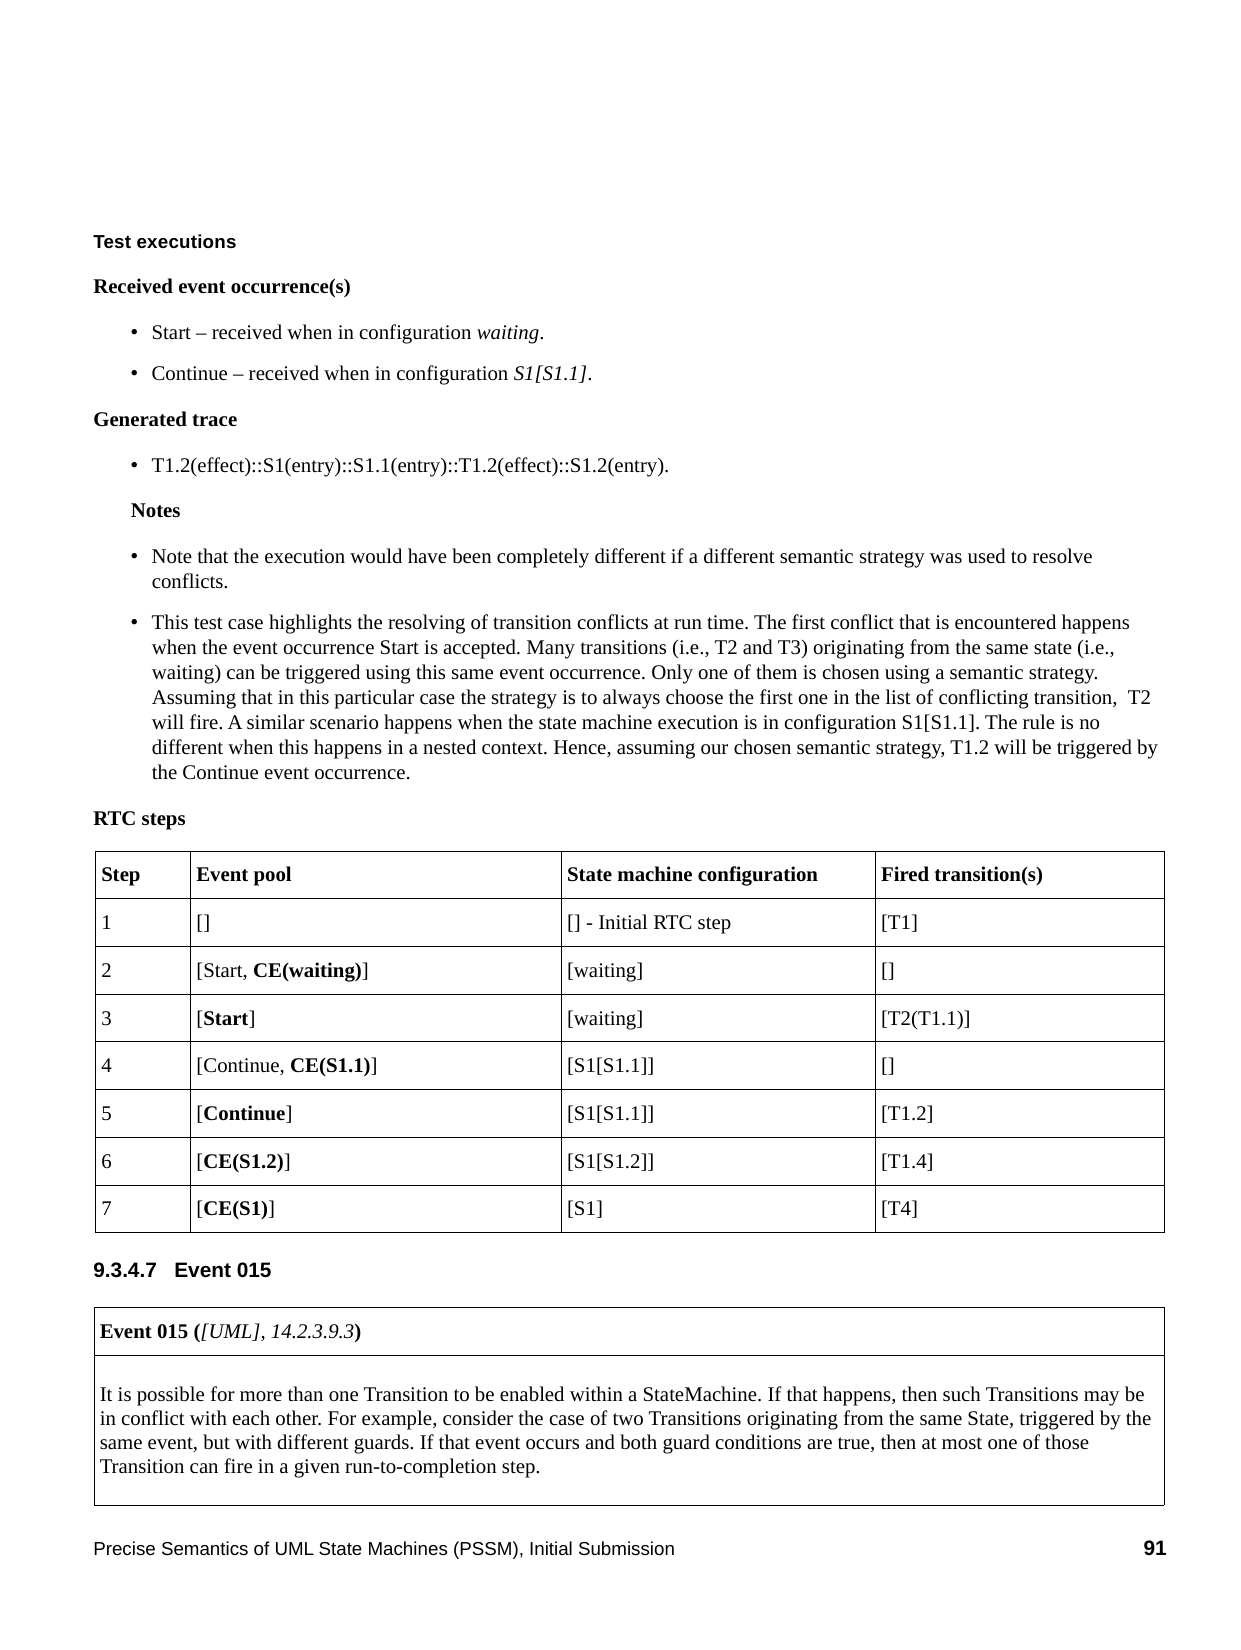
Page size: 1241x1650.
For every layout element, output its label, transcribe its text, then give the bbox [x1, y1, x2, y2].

table_cell 6 [96, 1138, 190, 1184]
table_cell [CE(S1.2)] [191, 1138, 561, 1184]
table_cell [] - Initial RTC step [562, 899, 875, 946]
table_cell [] [191, 899, 561, 946]
list T1.2(effect)::S1(entry)::S1.1(entry)::T1.2(effect)::S1.2(entry). [131, 452, 1164, 477]
table_cell [S1[S1.1]] [562, 1042, 875, 1089]
table_cell [T2(T1.1)] [876, 995, 1164, 1041]
table_cell [] [876, 1042, 1164, 1089]
table_cell [T1.2] [876, 1090, 1164, 1137]
subtitle Test executions [93, 231, 1164, 253]
table_cell 2 [96, 947, 190, 994]
table_cell [CE(S1)] [191, 1186, 561, 1232]
subtitle Event 015 [93, 1257, 1164, 1282]
text Generated trace [93, 406, 1164, 431]
table_cell [waiting] [562, 995, 875, 1041]
list Continue – received when in configuration S1[S1.1]. [131, 360, 1164, 385]
table_cell [T1] [876, 899, 1164, 946]
table_header State machine configuration [562, 852, 875, 898]
table_cell [waiting] [562, 947, 875, 994]
table_cell [Continue] [191, 1090, 561, 1137]
list Start – received when in configuration waiting. [131, 319, 1164, 344]
table_cell [Start, CE(waiting)] [191, 947, 561, 994]
table_cell [S1[S1.2]] [562, 1138, 875, 1184]
text Received event occurrence(s) [93, 274, 1164, 298]
table_header Event pool [191, 852, 561, 898]
table_header Event 015 ([UML], 14.2.3.9.3) [95, 1308, 1164, 1355]
list This test case highlights the resolving of transition conflicts at run time. The first conflict that is encountered happens when the event occurrence Start is accepted. Many transitions (i.e., T2 and T3) originating from the same state (i.e., waiting) can be triggered using this same event occurrence. Only one of them is chosen using a semantic strategy. Assuming that in this particular case the strategy is to always choose the first one in the list of conflicting transition, T2 will fire. A similar scenario happens when the state machine execution is in configuration S1[S1.1]. The rule is no different when this happens in a nested context. Hence, assuming our chosen semantic strategy, T1.2 will be triggered by the Continue event occurrence. [131, 609, 1164, 784]
table_cell It is possible for more than one Transition to be enabled within a StateMachine. If that happens, then such Transitions may be in conflict with each other. For example, consider the case of two Transitions originating from the same State, triggered by the same event, but with different guards. If that event occurs and both guard conditions are true, then at most one of those Transition can fire in a given run-to-completion step. [95, 1356, 1164, 1505]
table_cell [T4] [876, 1186, 1164, 1232]
table_cell [Continue, CE(S1.1)] [191, 1042, 561, 1089]
table_cell 7 [96, 1186, 190, 1232]
list Note that the execution would have been completely different if a different semantic strategy was used to resolve conflicts. [131, 543, 1164, 593]
table_cell [T1.4] [876, 1138, 1164, 1184]
table_cell 5 [96, 1090, 190, 1137]
text Notes [131, 498, 1164, 522]
table_cell [Start] [191, 995, 561, 1041]
table_cell 3 [96, 995, 190, 1041]
text RTC steps [93, 805, 1164, 829]
table_cell 1 [96, 899, 190, 946]
table_cell [] [876, 947, 1164, 994]
table_header Fired transition(s) [876, 852, 1164, 898]
table_cell 4 [96, 1042, 190, 1089]
table_cell [S1[S1.1]] [562, 1090, 875, 1137]
table_cell [S1] [562, 1186, 875, 1232]
table_header Step [96, 852, 190, 898]
